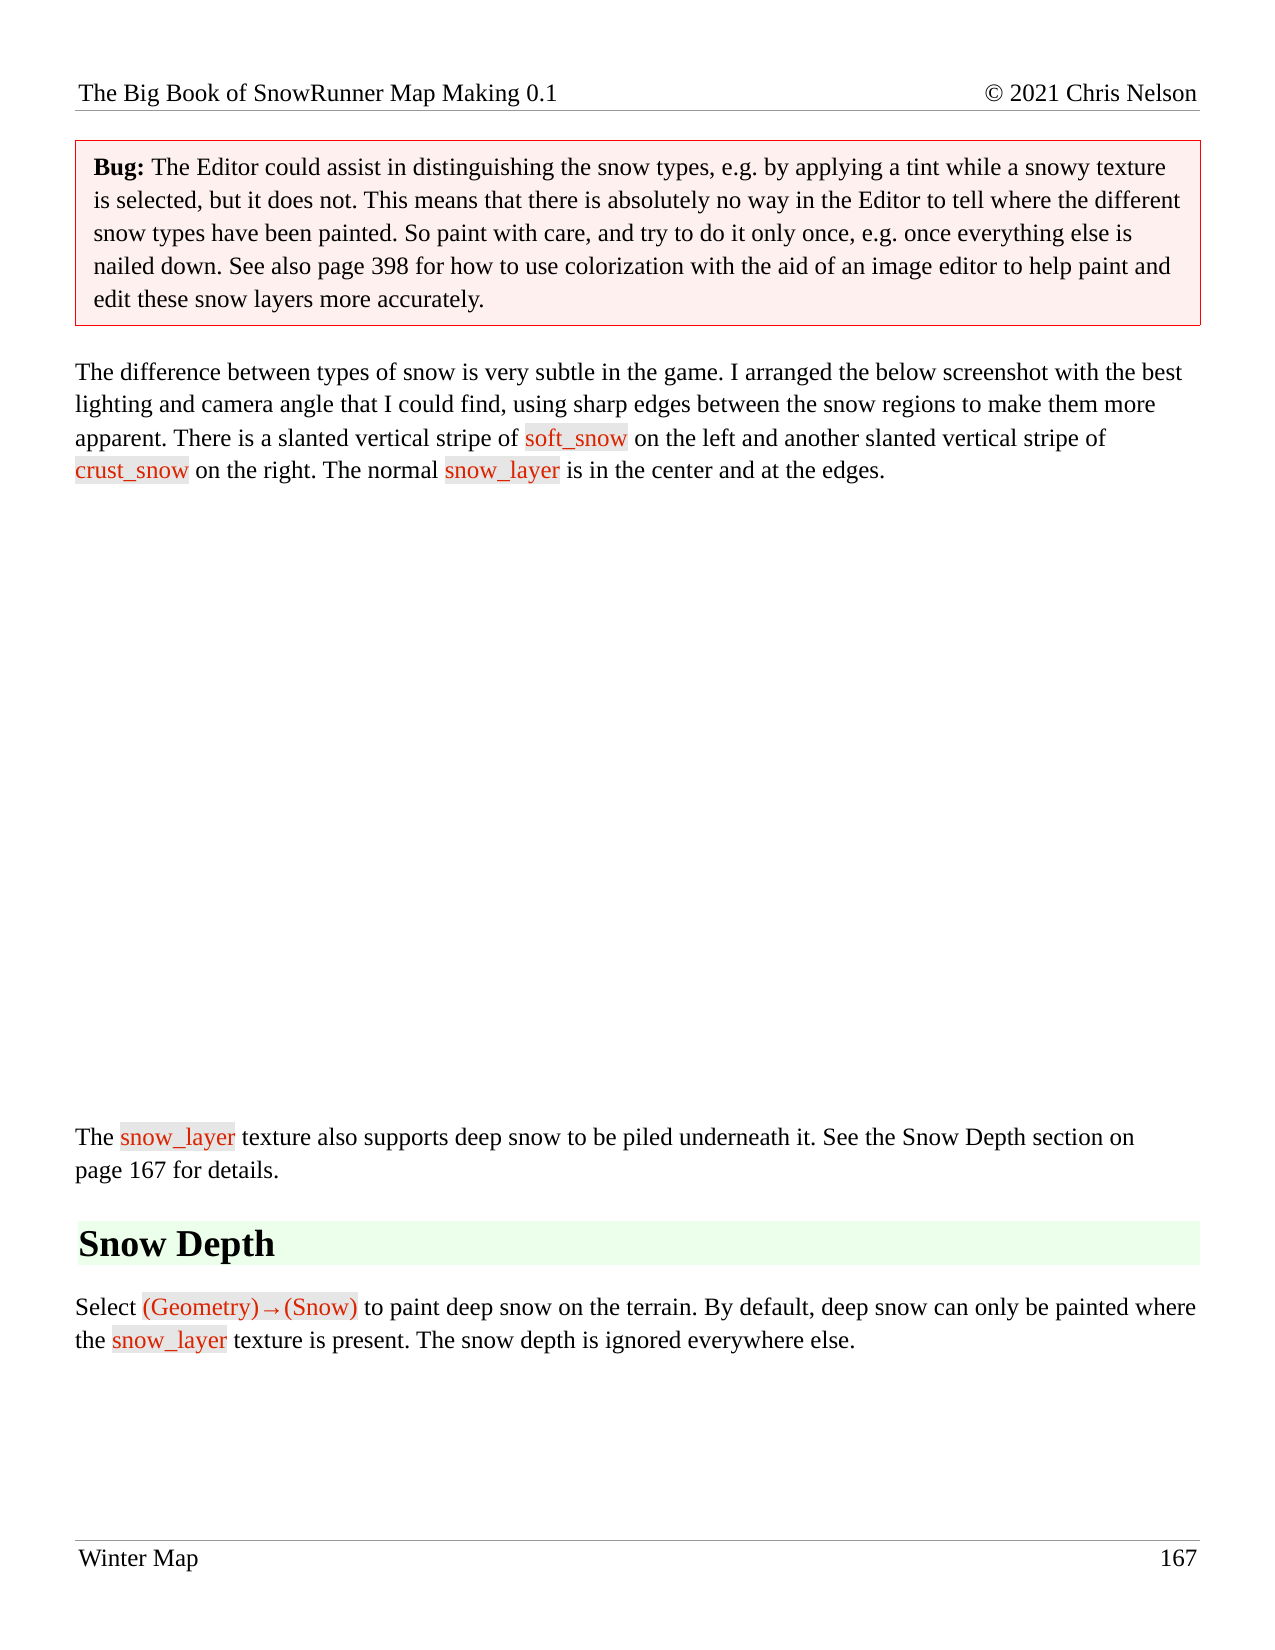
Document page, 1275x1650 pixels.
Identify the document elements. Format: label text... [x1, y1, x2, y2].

text The snow_layer texture also supports deep snow to be piled underneath it. See the Snow Depth section on page 167 for details. [75, 1122, 1200, 1184]
text The difference between types of snow is very subtle in the game. I arranged the below screenshot with the best lighting and camera angle that I could find, using sharp edges between the snow regions to make them more apparent. There is a slanted vertical stripe of soft_snow on the left and another slanted vertical stripe of crust_snow on the right. The normal snow_layer is in the center and at the edges. [75, 357, 1200, 484]
text Select (Geometry)→(Snow) to paint deep snow on the terrain. By default, deep snow can only be painted where the snow_layer texture is present. The snow depth is ignored everywhere else. [75, 1292, 1200, 1353]
list The Editor could assist in distinguishing the snow types, e.g. by applying a tint while a snowy texture is selected, but it does not. This means that there is absolutely no way in the Editor to tell where the different snow types have been painted. So paint with care, and try to do it only once, e.g. once everything else is nailed down. See also page 398 for how to use colorization with the aid of an image editor to help paint and edit these snow layers more accurately. [76, 141, 1200, 325]
subtitle Snow Depth [78, 1221, 1200, 1265]
